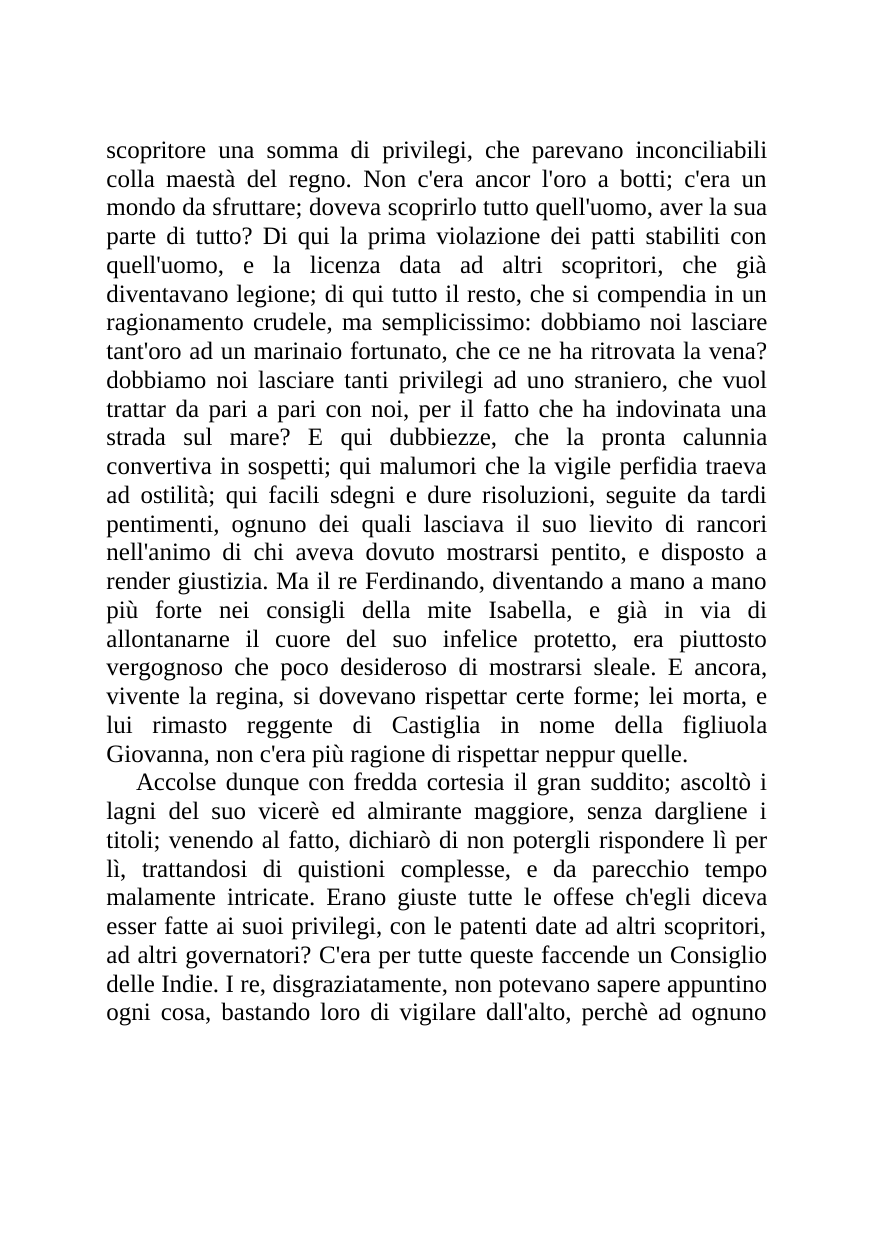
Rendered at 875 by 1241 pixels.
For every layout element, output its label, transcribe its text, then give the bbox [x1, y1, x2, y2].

text Accolse dunque con fredda cortesia il gran suddito; ascoltò i lagni del suo vicerè ed almirante maggiore, senza dargliene i titoli; venendo al fatto, dichiarò di non potergli rispondere lì per lì, trattandosi di quistioni complesse, e da parecchio tempo malamente intricate. Erano giuste tutte le offese ch'egli diceva esser fatte ai suoi privilegi, con le patenti date ad altri scopritori, ad altri governatori? C'era per tutte queste faccende un Consiglio delle Indie. I re, disgraziatamente, non potevano sapere appuntino ogni cosa, bastando loro di vigilare dall'alto, perchè ad ognuno [106, 767, 768, 1026]
text scopritore una somma di privilegi, che parevano inconciliabili colla maestà del regno. Non c'era ancor l'oro a botti; c'era un mondo da sfruttare; doveva scoprirlo tutto quell'uomo, aver la sua parte di tutto? Di qui la prima violazione dei patti stabiliti con quell'uomo, e la licenza data ad altri scopritori, che già diventavano legione; di qui tutto il resto, che si compendia in un ragionamento crudele, ma semplicissimo: dobbiamo noi lasciare tant'oro ad un marinaio fortunato, che ce ne ha ritrovata la vena? dobbiamo noi lasciare tanti privilegi ad uno straniero, che vuol trattar da pari a pari con noi, per il fatto che ha indovinata una strada sul mare? E qui dubbiezze, che la pronta calunnia convertiva in sospetti; qui malumori che la vigile perfidia traeva ad ostilità; qui facili sdegni e dure risoluzioni, seguite da tardi pentimenti, ognuno dei quali lasciava il suo lievito di rancori nell'animo di chi aveva dovuto mostrarsi pentito, e disposto a render giustizia. Ma il re Ferdinando, diventando a mano a mano più forte nei consigli della mite Isabella, e già in via di allontanarne il cuore del suo infelice protetto, era piuttosto vergognoso che poco desideroso di mostrarsi sleale. E ancora, vivente la regina, si dovevano rispettar certe forme; lei morta, e lui rimasto reggente di Castiglia in nome della figliuola Giovanna, non c'era più ragione di rispettar neppur quelle. [106, 135, 768, 767]
